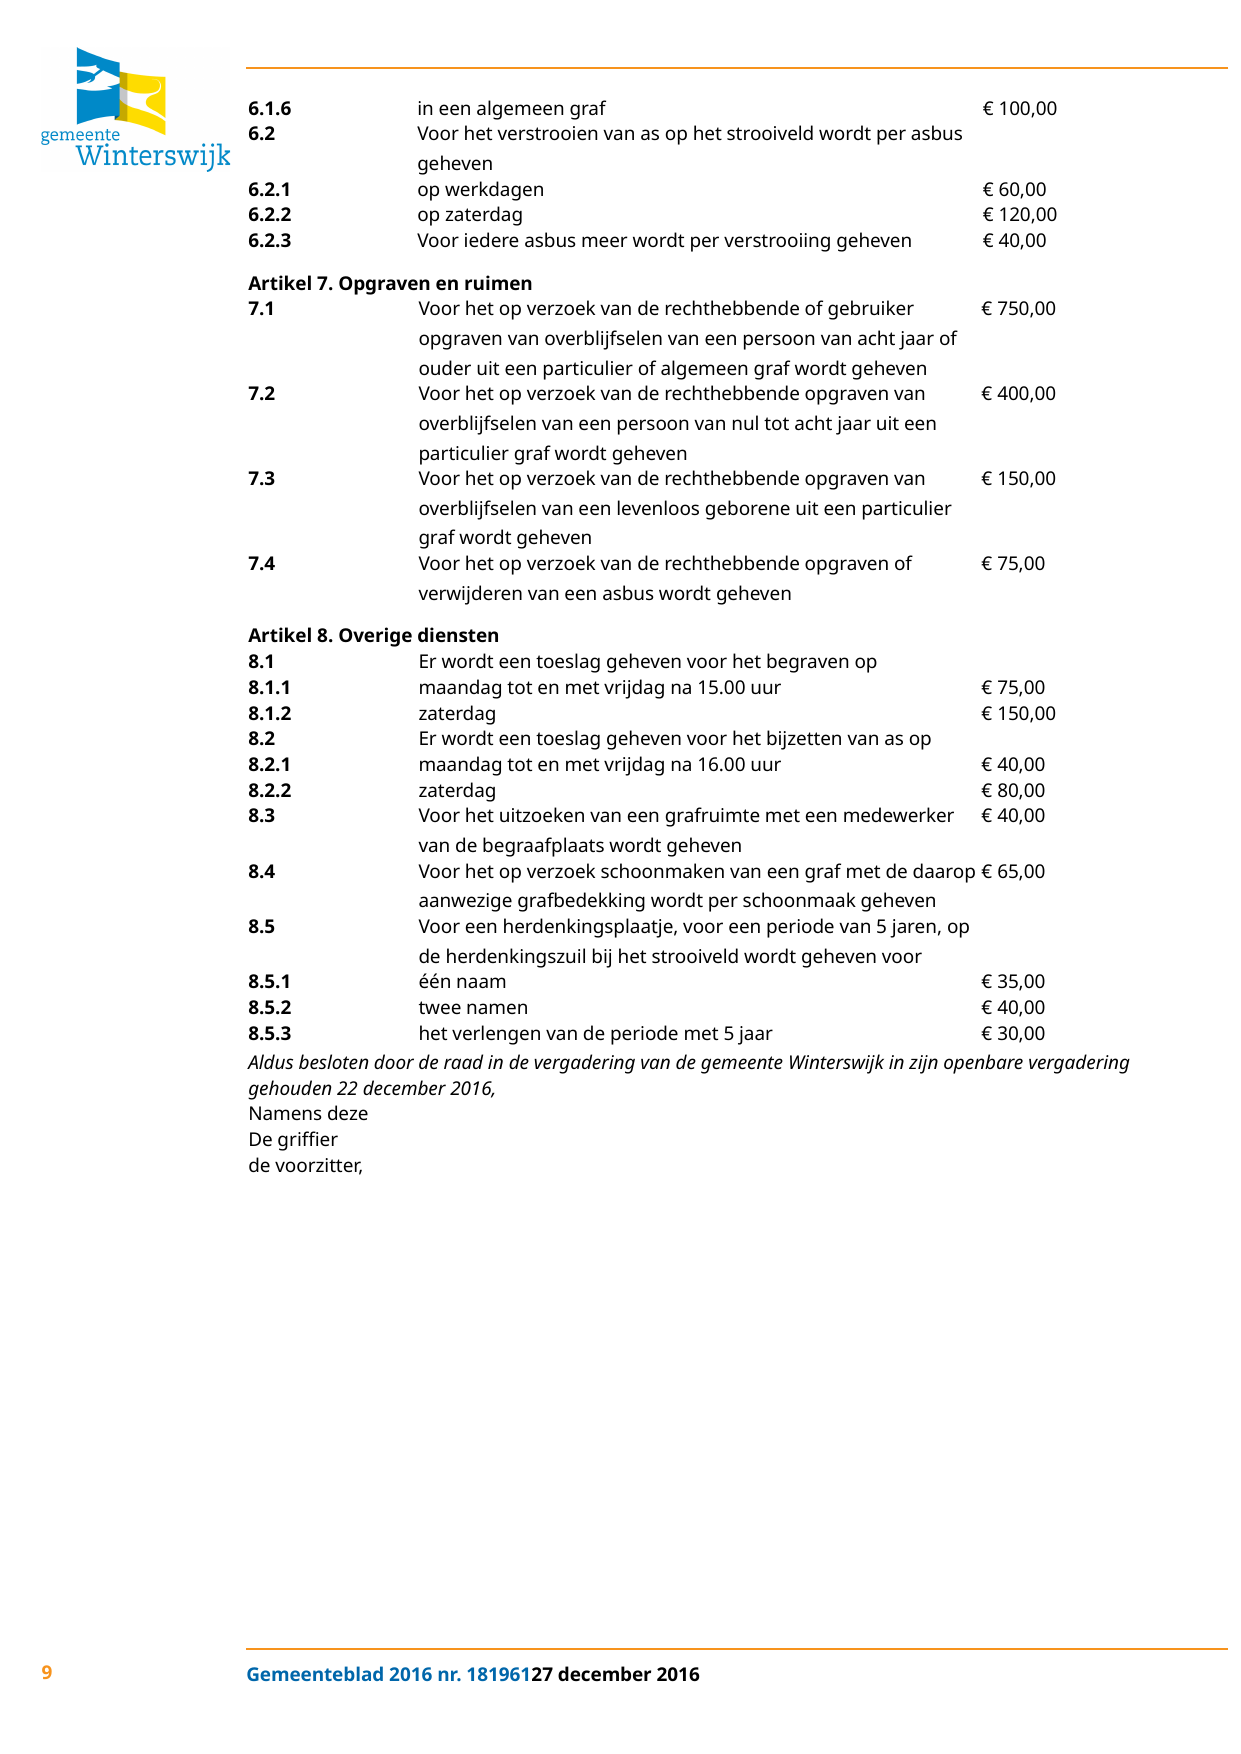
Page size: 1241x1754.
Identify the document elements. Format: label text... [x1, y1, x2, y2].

table_cell € 400,00 [981, 381, 1152, 465]
text Aldus besloten door de raad in de vergadering van de gemeente Winterswijk in zijn openbare vergadering gehouden 22 december 2016, [248, 1049, 1152, 1100]
text Artikel 7. Opgraven en ruimen [248, 270, 1152, 296]
table_cell één naam [418, 969, 981, 994]
table_cell op werkdagen [417, 176, 983, 202]
table_cell Voor een herdenkingsplaatje, voor een periode van 5 jaren, op de herdenkingszuil bij het strooiveld wordt geheven voor [418, 913, 981, 968]
table_cell zaterdag [418, 777, 981, 803]
table_cell 8.5.1 [248, 969, 418, 994]
table_cell [983, 121, 1152, 176]
table_cell 8.1.1 [248, 674, 418, 700]
table_cell Voor het op verzoek van de rechthebbende opgraven of verwijderen van een asbus wordt geheven [418, 550, 981, 606]
table_cell Voor iedere asbus meer wordt per verstrooiing geheven [417, 227, 983, 253]
table_cell 8.2.2 [248, 777, 418, 803]
table_cell 8.5.2 [248, 994, 418, 1020]
table_header Er wordt een toeslag geheven voor het begraven op [418, 648, 981, 674]
table_cell [981, 725, 1152, 751]
table_cell 6.2 [248, 121, 417, 176]
table_cell 7.2 [248, 381, 418, 465]
table_cell 8.5.3 [248, 1020, 418, 1046]
table_cell 8.2 [248, 725, 418, 751]
table_cell 8.5 [248, 913, 418, 968]
text De griffier [248, 1126, 1152, 1152]
table_cell € 40,00 [981, 803, 1152, 858]
table_cell twee namen [418, 994, 981, 1020]
table_cell 6.2.2 [248, 202, 417, 227]
table_cell € 40,00 [981, 994, 1152, 1020]
table_cell Voor het uitzoeken van een grafruimte met een medewerker van de begraafplaats wordt geheven [418, 803, 981, 858]
table_cell maandag tot en met vrijdag na 16.00 uur [418, 751, 981, 777]
table_cell € 80,00 [981, 777, 1152, 803]
table_cell Voor het verstrooien van as op het strooiveld wordt per asbus geheven [417, 121, 983, 176]
table_cell Voor het op verzoek van de rechthebbende opgraven van overblijfselen van een persoon van nul tot acht jaar uit een particulier graf wordt geheven [418, 381, 981, 465]
table_header 8.1 [248, 648, 418, 674]
table_header 7.1 [248, 296, 418, 381]
text de voorzitter, [248, 1152, 1152, 1178]
table_cell op zaterdag [417, 202, 983, 227]
table_cell € 150,00 [981, 700, 1152, 725]
table_header € 750,00 [981, 296, 1152, 381]
table_cell [981, 913, 1152, 968]
picture [41, 47, 231, 172]
text Artikel 8. Overige diensten [248, 622, 1152, 648]
table_cell € 120,00 [983, 202, 1152, 227]
table_cell 6.1.6 [248, 95, 417, 121]
table_cell 8.2.1 [248, 751, 418, 777]
table_cell het verlengen van de periode met 5 jaar [418, 1020, 981, 1046]
picture [225, 153, 231, 162]
table_cell 7.3 [248, 465, 418, 550]
table_cell € 30,00 [981, 1020, 1152, 1046]
table_cell Voor het op verzoek van de rechthebbende opgraven van overblijfselen van een levenloos geborene uit een particulier graf wordt geheven [418, 465, 981, 550]
table_cell € 100,00 [983, 95, 1152, 121]
table_cell € 150,00 [981, 465, 1152, 550]
table_cell € 75,00 [981, 674, 1152, 700]
table_cell 6.2.3 [248, 227, 417, 253]
table_cell 8.4 [248, 858, 418, 913]
text Namens deze [248, 1100, 1152, 1126]
table_header [981, 648, 1152, 674]
table_cell 8.1.2 [248, 700, 418, 725]
table_cell 8.3 [248, 803, 418, 858]
table_cell Voor het op verzoek schoonmaken van een graf met de daarop aanwezige grafbedekking wordt per schoonmaak geheven [418, 858, 981, 913]
table_cell zaterdag [418, 700, 981, 725]
table_header Voor het op verzoek van de rechthebbende of gebruiker opgraven van overblijfselen van een persoon van acht jaar of ouder uit een particulier of algemeen graf wordt geheven [418, 296, 981, 381]
table_cell 6.2.1 [248, 176, 417, 202]
table_cell € 60,00 [983, 176, 1152, 202]
table_cell € 40,00 [981, 751, 1152, 777]
table_cell Er wordt een toeslag geheven voor het bijzetten van as op [418, 725, 981, 751]
table_cell 7.4 [248, 550, 418, 606]
table_cell € 75,00 [981, 550, 1152, 606]
table_cell maandag tot en met vrijdag na 15.00 uur [418, 674, 981, 700]
table_cell € 40,00 [983, 227, 1152, 253]
table_cell € 35,00 [981, 969, 1152, 994]
table_cell in een algemeen graf [417, 95, 983, 121]
table_cell € 65,00 [981, 858, 1152, 913]
